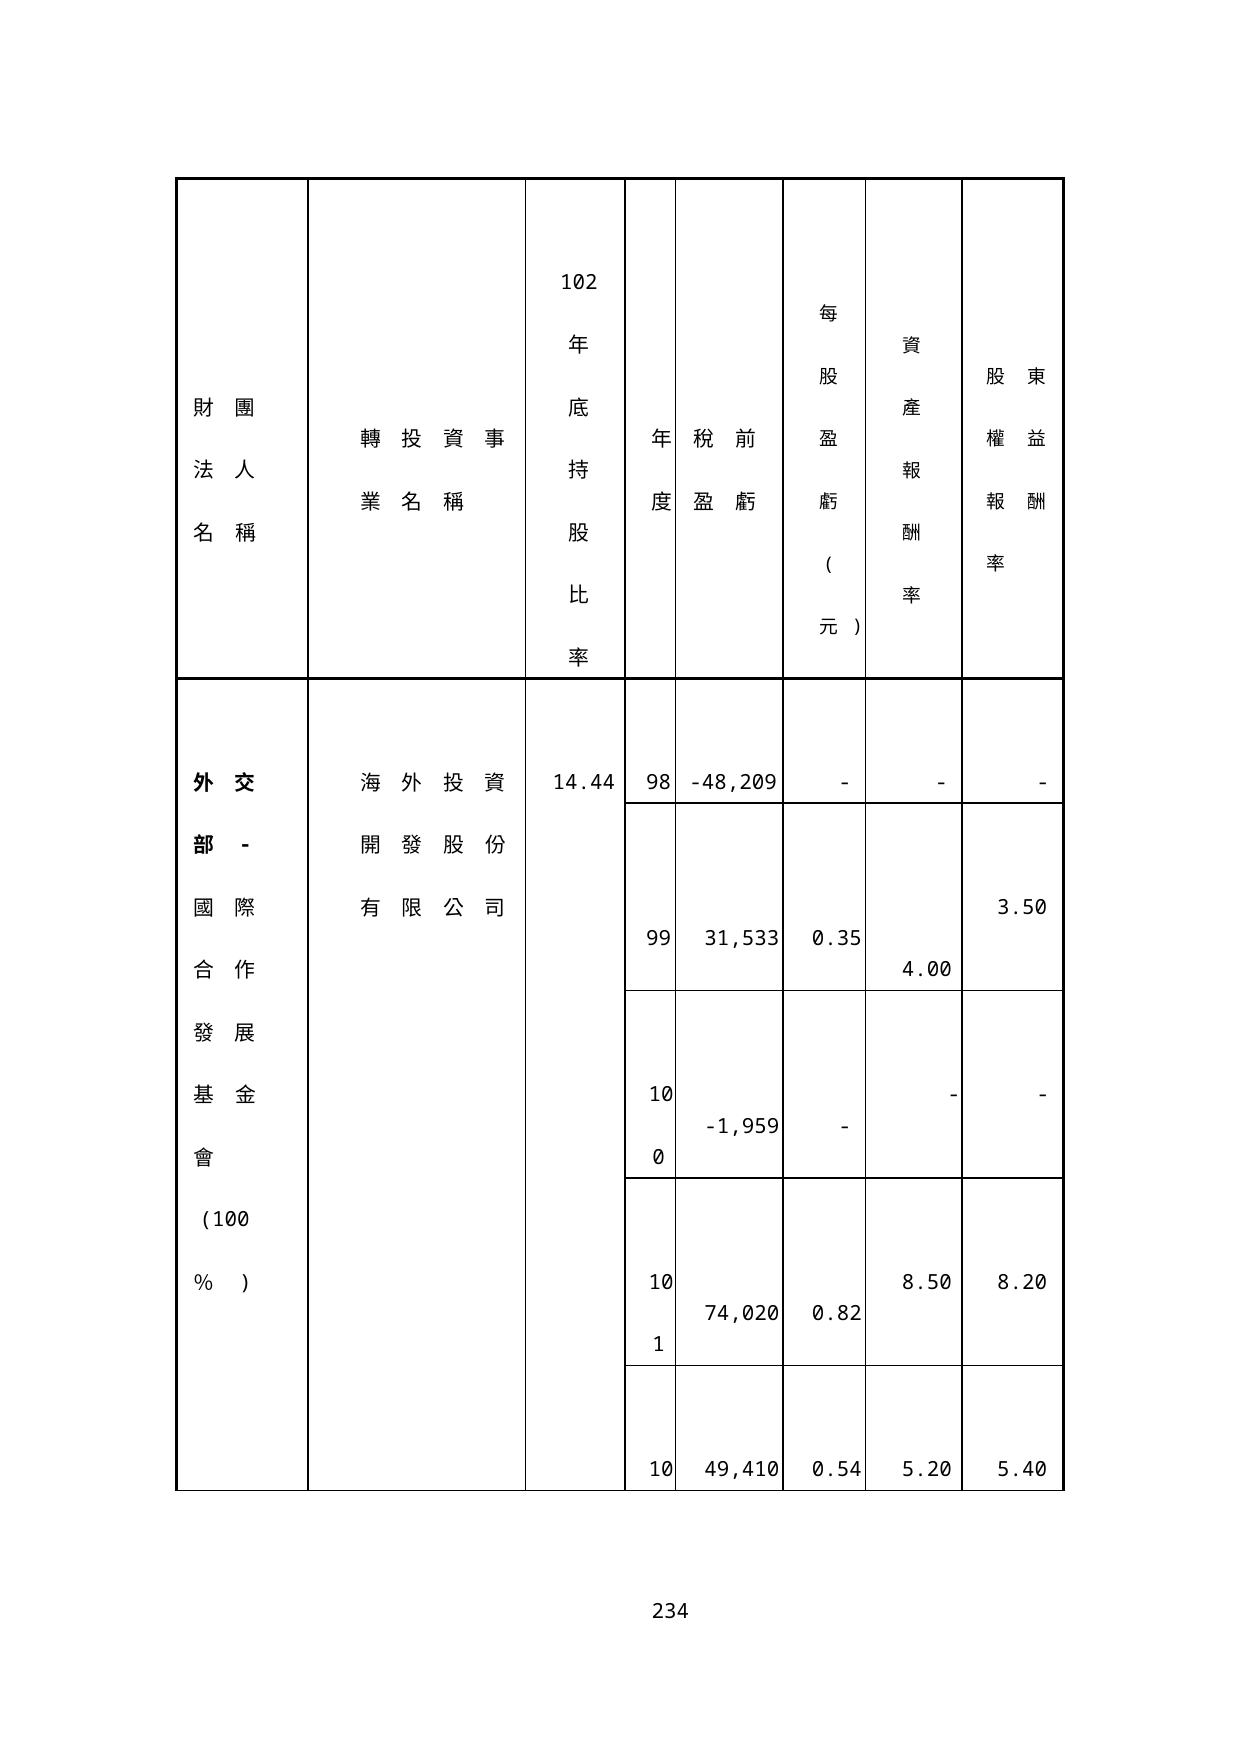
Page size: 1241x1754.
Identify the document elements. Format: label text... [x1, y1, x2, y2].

table_cell 8.50 [866, 1179, 961, 1365]
table_cell 49,410 [676, 1366, 782, 1490]
table_cell 5.20 [866, 1366, 961, 1490]
table_cell 4.00 [866, 804, 961, 990]
table_header 股東權益報酬率 [963, 180, 1062, 677]
table_cell 100 [626, 991, 675, 1177]
table_cell 8.20 [963, 1179, 1062, 1365]
table_cell -1,959 [676, 991, 782, 1177]
table_cell - [963, 991, 1062, 1177]
table_cell 外交部- 國際合作發展基金會 (100％) [178, 680, 307, 1490]
table_cell 0.82 [784, 1179, 865, 1365]
table_cell - [784, 680, 865, 802]
table_cell 0.54 [784, 1366, 865, 1490]
table_cell 31,533 [676, 804, 782, 990]
table_cell 3.50 [963, 804, 1062, 990]
table_header 稅前盈虧 [676, 180, 782, 677]
table_cell 14.44 [526, 680, 624, 1490]
table_cell 101 [626, 1179, 675, 1365]
table_cell 74,020 [676, 1179, 782, 1365]
table_cell 海外投資開發股份有限公司 [309, 680, 525, 1490]
table_cell - [866, 991, 961, 1177]
table_header 每股盈虧(元) [784, 180, 865, 677]
table_cell -48,209 [676, 680, 782, 802]
table_cell - [784, 991, 865, 1177]
table_cell 98 [626, 680, 675, 802]
table_cell 5.40 [963, 1366, 1062, 1490]
table_cell 0.35 [784, 804, 865, 990]
table_cell 99 [626, 804, 675, 990]
table_header 轉投資事業名稱 [309, 180, 525, 677]
table_header 財團法人名稱 [178, 180, 307, 677]
table_header 資產報酬率 [866, 180, 961, 677]
table_header 年度 [626, 180, 675, 677]
table_cell - [963, 680, 1062, 802]
table_cell - [866, 680, 961, 802]
table_header 102年底持股比率 [526, 180, 624, 677]
table_cell 10 [626, 1366, 675, 1490]
